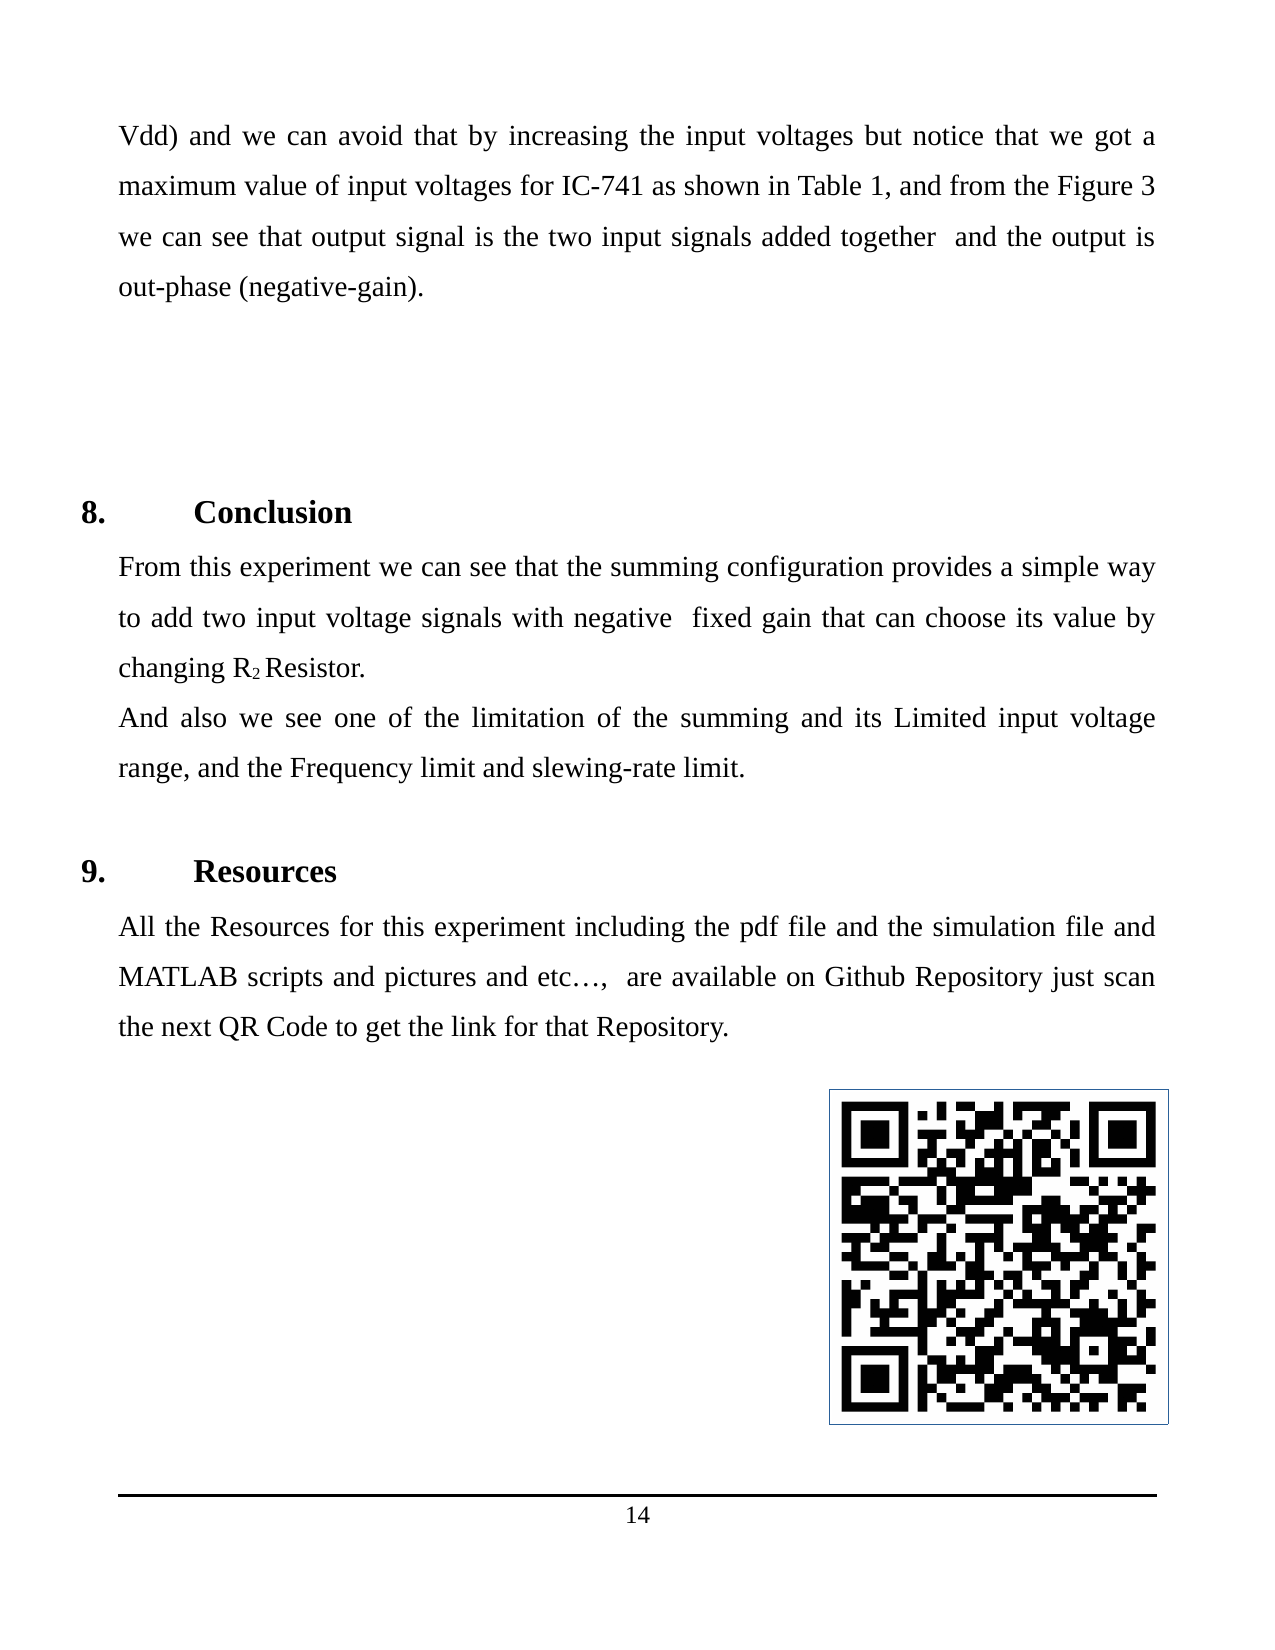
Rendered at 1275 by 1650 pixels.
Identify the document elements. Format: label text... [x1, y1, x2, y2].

list Conclusion [81, 492, 1157, 530]
picture [832, 1092, 1165, 1421]
text All the Resources for this experiment including the pdf file and the simulation file and MATLAB scripts and pictures and etc…, are available on Github Repository just scan the next QR Code to get the link for that Repository. [81, 909, 1157, 1043]
list Resources [81, 851, 1157, 889]
text And also we see one of the limitation of the summing and its Limited input voltage range, and the Frequency limit and slewing-rate limit. [81, 700, 1157, 784]
text -Vdd) and we can avoid that by increasing the input voltages but notice that we got a maximum value of input voltages for IC-741 as shown in Table 1, and from the Figure 3 we can see that output signal is the two input signals added together and the output is out-phase (negative-gain). [81, 118, 1157, 303]
text From this experiment we can see that the summing configuration provides a simple way to add two input voltage signals with negative fixed gain that can choose its value by changing R2 Resistor. [81, 549, 1157, 683]
